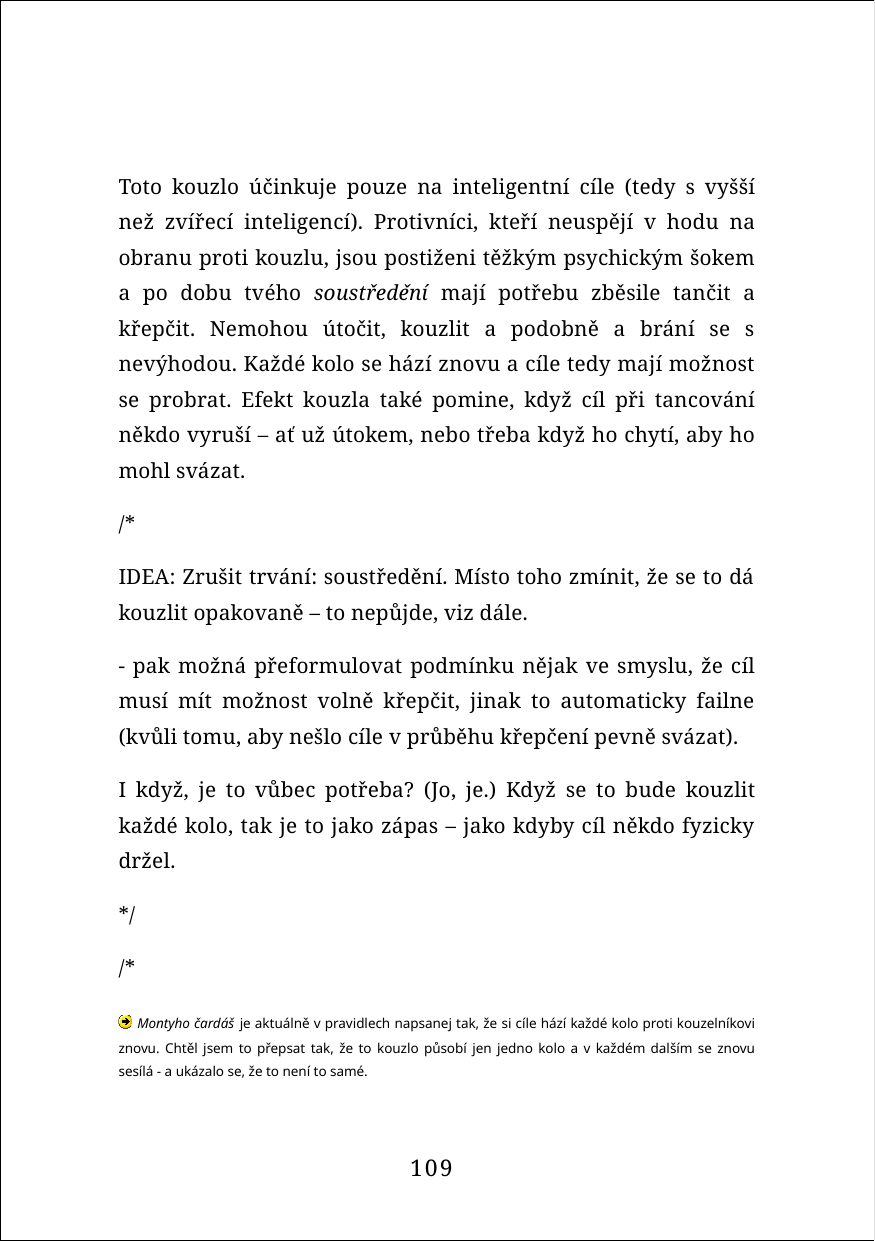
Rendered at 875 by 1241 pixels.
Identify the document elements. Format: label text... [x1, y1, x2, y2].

text /* [118, 953, 756, 981]
picture [118, 1015, 132, 1029]
text I když, je to vůbec potřeba? (Jo, je.) Když se to bude kouzlit každé kolo, tak je to jako zápas – jako kdyby cíl někdo fyzicky držel. [118, 775, 756, 875]
text */ [118, 900, 756, 928]
text /* [118, 509, 756, 538]
text Montyho čardáš je aktuálně v pravidlech napsanej tak, že si cíle hází každé kolo proti kouzelníkovi znovu. Chtěl jsem to přepsat tak, že to kouzlo působí jen jedno kolo a v každém dalším se znovu sesílá - a ukázalo se, že to není to samé. [118, 1006, 756, 1116]
text - pak možná přeformulovat podmínku nějak ve smyslu, že cíl musí mít možnost volně křepčit, jinak to automaticky failne (kvůli tomu, aby nešlo cíle v průběhu křepčení pevně svázat). [118, 651, 756, 751]
text IDEA: Zrušit trvání: soustředění. Místo toho zmínit, že se to dá kouzlit opakovaně – to nepůjde, viz dále. [118, 562, 756, 626]
text Toto kouzlo účinkuje pouze na inteligentní cíle (tedy s vyšší než zvířecí inteligencí). Protivníci, kteří neuspějí v hodu na obranu proti kouzlu, jsou postiženi těžkým psychickým šokem a po dobu tvého soustředění mají potřebu zběsile tančit a křepčit. Nemohou útočit, kouzlit a podobně a brání se s nevýhodou. Každé kolo se hází znovu a cíle tedy mají možnost se probrat. Efekt kouzla také pomine, když cíl při tancování někdo vyruší – ať už útokem, nebo třeba když ho chytí, aby ho mohl svázat. [118, 172, 756, 484]
